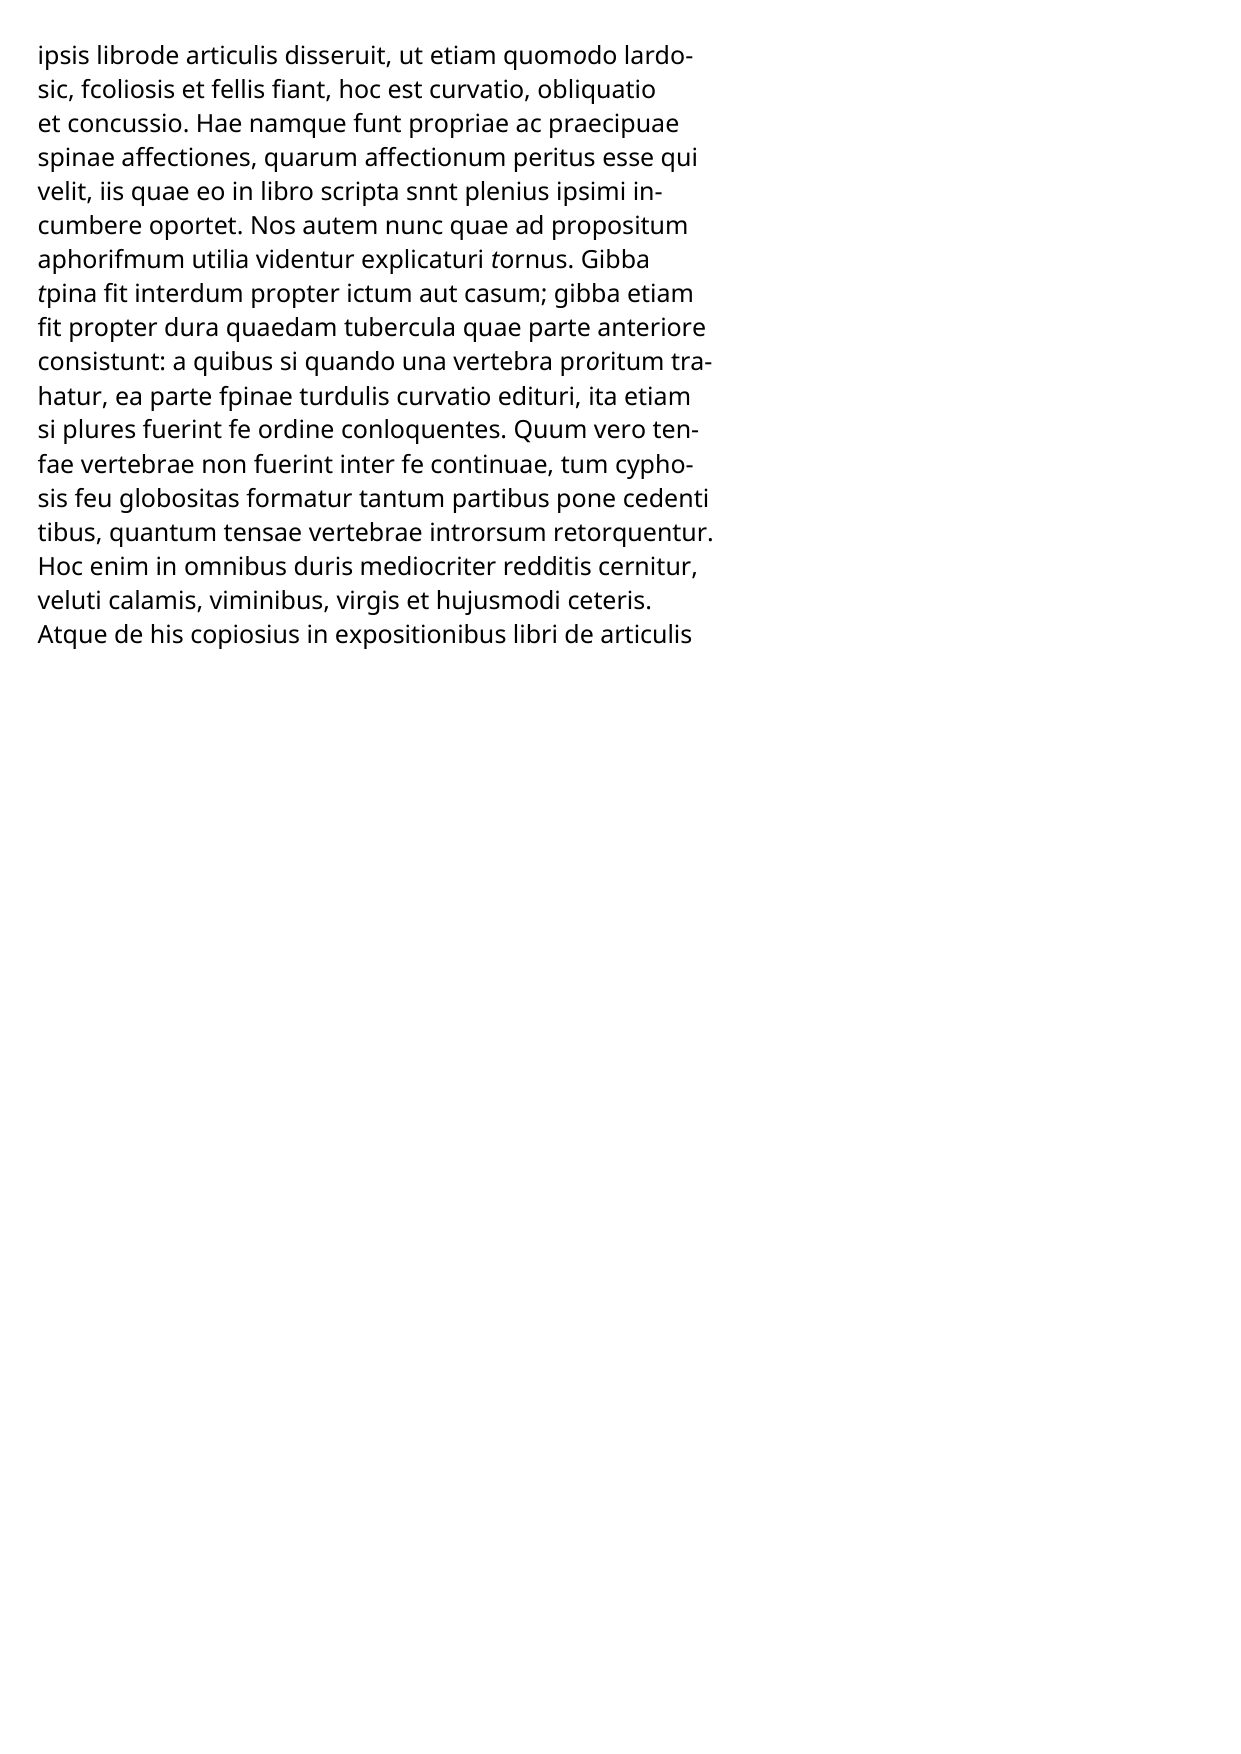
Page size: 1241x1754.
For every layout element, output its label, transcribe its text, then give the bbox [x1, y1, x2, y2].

text ipsis librode articulis disseruit, ut etiam quomodo lardo- sic, fcoliosis et fellis fiant, hoc est curvatio, obliquatio et concussio. Hae namque funt propriae ac praecipuae spinae affectiones, quarum affectionum peritus esse qui velit, iis quae eo in libro scripta snnt plenius ipsimi in- cumbere oportet. Nos autem nunc quae ad propositum aphorifmum utilia videntur explicaturi tornus. Gibba tpina fit interdum propter ictum aut casum; gibba etiam fit propter dura quaedam tubercula quae parte anteriore consistunt: a quibus si quando una vertebra proritum tra- hatur, ea parte fpinae turdulis curvatio edituri, ita etiam si plures fuerint fe ordine conloquentes. Quum vero ten- fae vertebrae non fuerint inter fe continuae, tum cypho- sis feu globositas formatur tantum partibus pone cedenti tibus, quantum tensae vertebrae introrsum retorquentur. Hoc enim in omnibus duris mediocriter redditis cernitur, veluti calamis, viminibus, virgis et hujusmodi ceteris. Atque de his copiosius in expositionibus libri de articulis [37, 37, 1203, 651]
